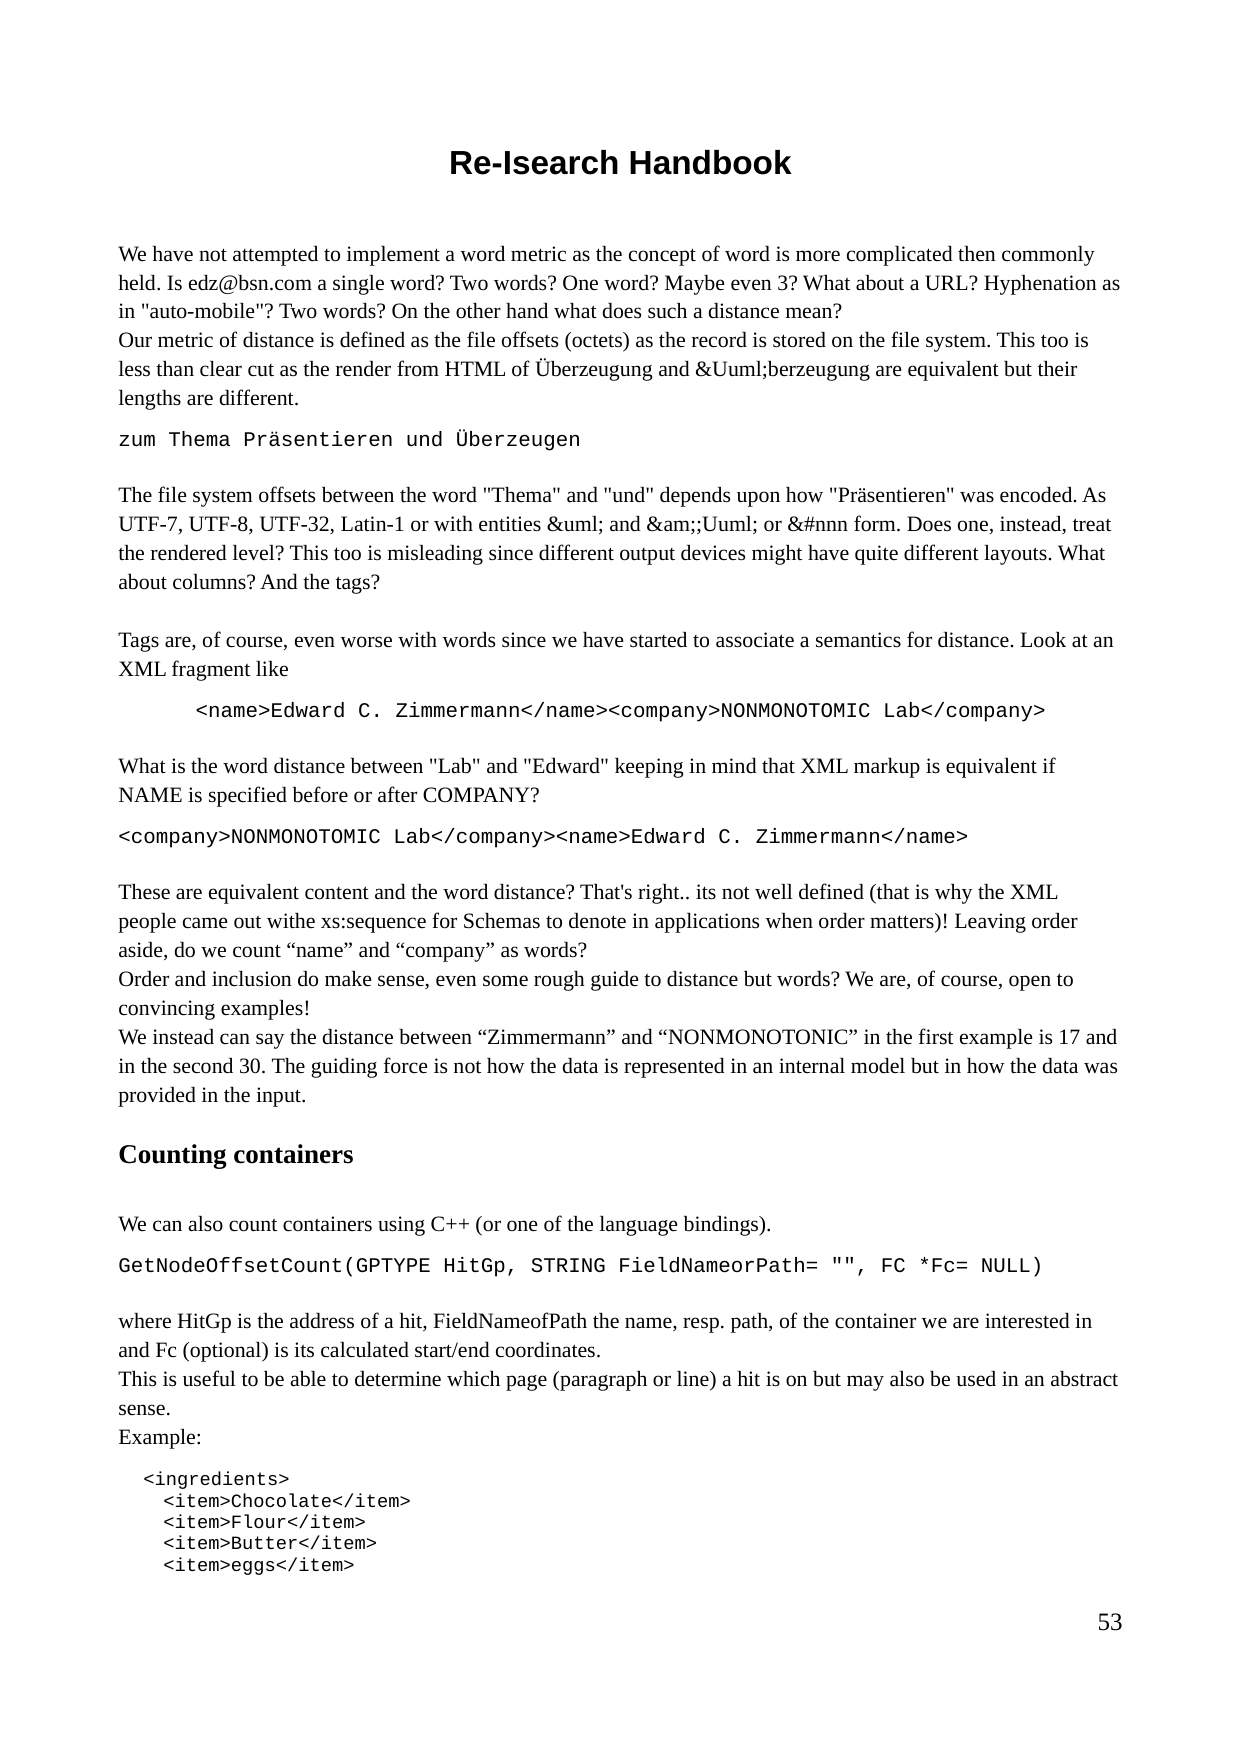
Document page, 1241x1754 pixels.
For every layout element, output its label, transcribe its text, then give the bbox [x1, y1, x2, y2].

text We instead can say the distance between “Zimmermann” and “NONMONOTONIC” in the first example is 17 and in the second 30. The guiding force is not how the data is represented in an internal model but in how the data was provided in the input. [118, 1024, 1122, 1107]
text <item>Flour</item> [118, 1513, 1122, 1534]
text <name>Edward C. Zimmermann</name><company>NONMONOTOMIC Lab</company> [118, 700, 1122, 724]
text What is the word distance between "Lab" and "Edward" keeping in mind that XML markup is equivalent if NAME is specified before or after COMPANY? [118, 753, 1122, 807]
text This is useful to be able to determine which page (paragraph or line) a hit is on but may also be used in an abstract sense. [118, 1366, 1122, 1420]
text <company>NONMONOTOMIC Lab</company><name>Edward C. Zimmermann</name> [118, 826, 1122, 850]
text The file system offsets between the word "Thema" and "und" depends upon how "Präsentieren" was encoded. As UTF-7, UTF-8, UTF-32, Latin-1 or with entities &uml; and &am;;Uuml; or &#nnn form. Does one, instead, treat the rendered level? This too is misleading since different output devices might have quite different layouts. What about columns? And the tags? [118, 482, 1122, 594]
text <item>eggs</item> [118, 1555, 1122, 1577]
text <item>Chocolate</item> [118, 1492, 1122, 1513]
text <ingredients> [118, 1468, 1122, 1492]
text GetNodeOffsetCount(GPTYPE HitGp, STRING FieldNameorPath= "", FC *Fc= NULL) [118, 1255, 1122, 1279]
text where HitGp is the address of a hit, FieldNameofPath the name, resp. path, of the container we are interested in and Fc (optional) is its calculated start/end coordinates. [118, 1308, 1122, 1362]
text These are equivalent content and the word distance? That's right.. its not well defined (that is why the XML people came out withe xs:sequence for Schemas to denote in applications when order matters)! Leaving order aside, do we count “name” and “company” as words? [118, 879, 1122, 962]
text zum Thema Präsentieren und Überzeugen [118, 429, 1122, 453]
text <item>Butter</item> [118, 1534, 1122, 1555]
text We have not attempted to implement a word metric as the concept of word is more complicated then commonly held. Is edz@bsn.com a single word? Two words? One word? Maybe even 3? What about a URL? Hyphenation as in "auto-mobile"? Two words? On the other hand what does such a distance mean? [118, 241, 1122, 324]
text Our metric of distance is defined as the file offsets (octets) as the record is stored on the file system. This too is less than clear cut as the render from HTML of Überzeugung and &Uuml;berzeugung are equivalent but their lengths are different. [118, 327, 1122, 411]
text We can also count containers using C++ (or one of the language bindings). [118, 1182, 1122, 1236]
text Tags are, of course, even worse with words since we have started to associate a semantics for distance. Look at an XML fragment like [118, 627, 1122, 681]
text Order and inclusion do make sense, even some rough guide to distance but words? We are, of course, open to convincing examples! [118, 966, 1122, 1020]
text Example: [118, 1424, 1122, 1449]
subtitle Counting containers [118, 1138, 1122, 1169]
